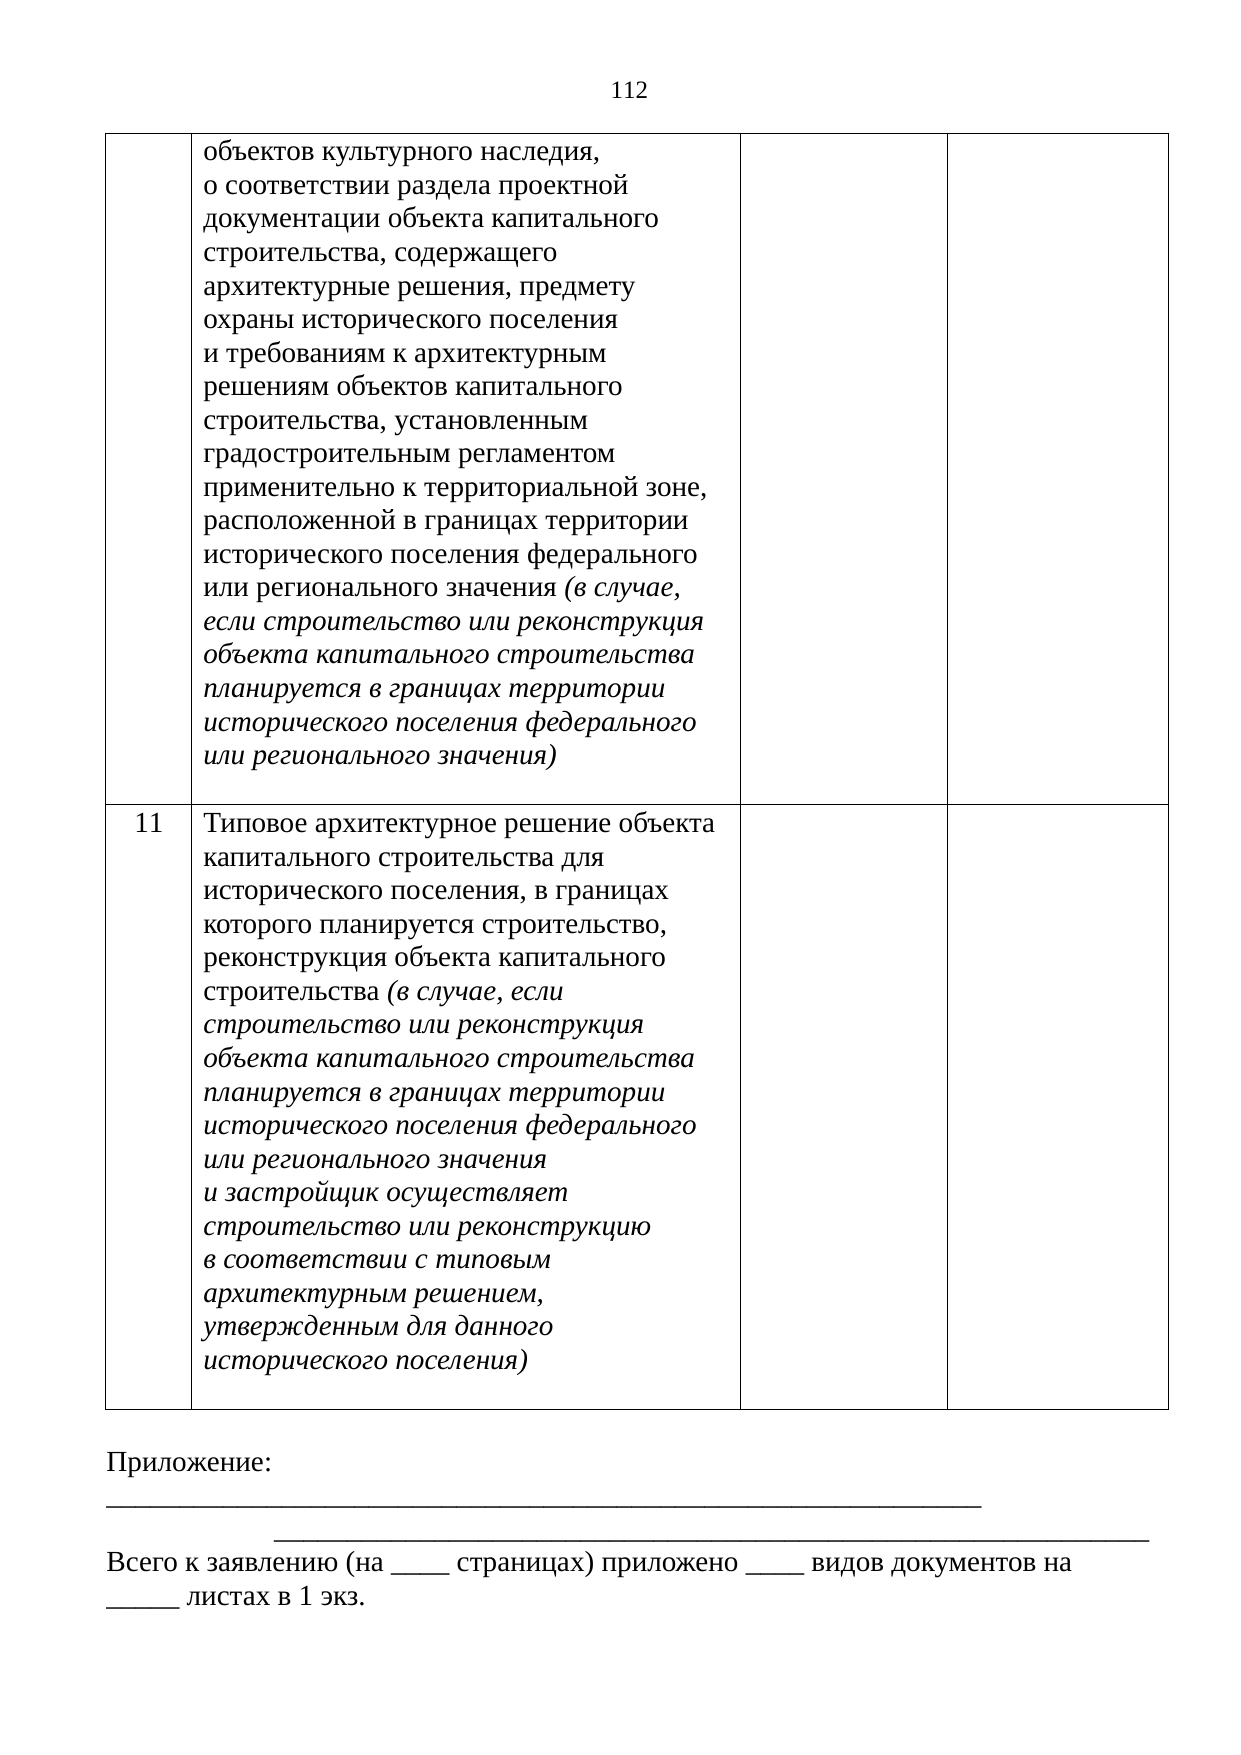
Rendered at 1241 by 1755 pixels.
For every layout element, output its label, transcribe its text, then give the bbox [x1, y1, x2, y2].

table_cell объектов культурного наследия, о соответствии раздела проектной документации объекта капитального строительства, содержащего архитектурные решения, предмету охраны исторического поселения и требованиям к архитектурным решениям объектов капитального строительства, установленным градостроительным регламентом применительно к территориальной зоне, расположенной в границах территории исторического поселения федерального или регионального значения (в случае, если строительство или реконструкция объекта капитального строительства планируется в границах территории исторического поселения федерального или регионального значения) [192, 134, 740, 804]
text ____________________________________________________________ [106, 1511, 1152, 1544]
table_cell [741, 134, 947, 804]
text Приложение: ____________________________________________________________ [106, 1444, 1152, 1511]
table_cell [741, 805, 947, 1409]
table_cell [948, 134, 1168, 804]
table_cell [106, 134, 191, 804]
table_cell Типовое архитектурное решение объекта капитального строительства для исторического поселения, в границах которого планируется строительство, реконструкция объекта капитального строительства (в случае, если строительство или реконструкция объекта капитального строительства планируется в границах территории исторического поселения федерального или регионального значения и застройщик осуществляет строительство или реконструкцию в соответствии с типовым архитектурным решением, утвержденным для данного исторического поселения) [192, 805, 740, 1409]
text Всего к заявлению (на ____ страницах) приложено ____ видов документов на _____ листах в 1 экз. [106, 1544, 1152, 1611]
table_cell 11 [106, 805, 191, 1409]
table_cell [948, 805, 1168, 1409]
